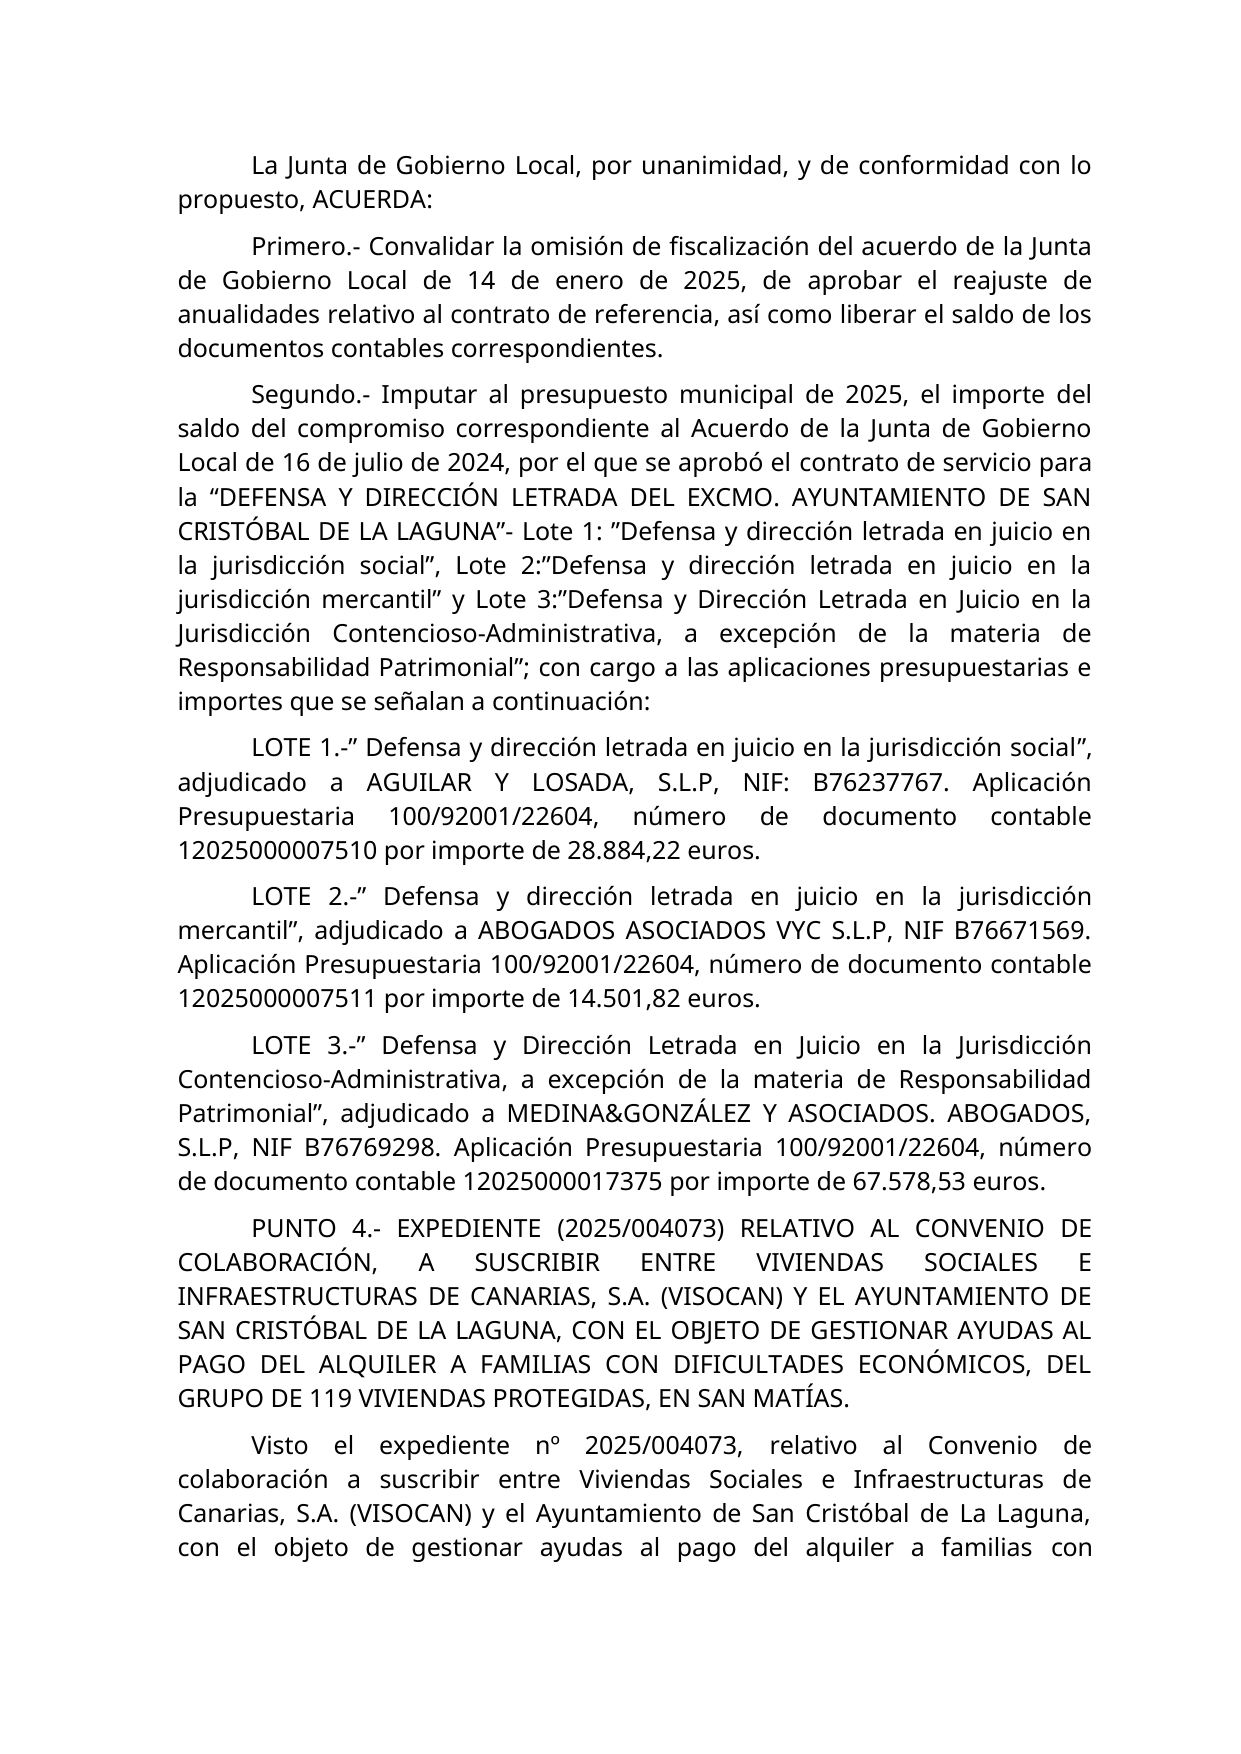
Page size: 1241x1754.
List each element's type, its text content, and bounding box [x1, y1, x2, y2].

text Primero.- Convalidar la omisión de fiscalización del acuerdo de la Junta de Gobierno Local de 14 de enero de 2025, de aprobar el reajuste de anualidades relativo al contrato de referencia, así como liberar el saldo de los documentos contables correspondientes. [177, 228, 1093, 364]
text La Junta de Gobierno Local, por unanimidad, y de conformidad con lo propuesto, ACUERDA: [177, 148, 1093, 216]
text LOTE 1.-” Defensa y dirección letrada en juicio en la jurisdicción social”, adjudicado a AGUILAR Y LOSADA, S.L.P, NIF: B76237767. Aplicación Presupuestaria 100/92001/22604, número de documento contable 12025000007510 por importe de 28.884,22 euros. [177, 730, 1093, 866]
text LOTE 2.-” Defensa y dirección letrada en juicio en la jurisdicción mercantil”, adjudicado a ABOGADOS ASOCIADOS VYC S.L.P, NIF B76671569. Aplicación Presupuestaria 100/92001/22604, número de documento contable 12025000007511 por importe de 14.501,82 euros. [177, 879, 1093, 1015]
text PUNTO 4.- EXPEDIENTE (2025/004073) RELATIVO AL CONVENIO DE COLABORACIÓN, A SUSCRIBIR ENTRE VIVIENDAS SOCIALES E INFRAESTRUCTURAS DE CANARIAS, S.A. (VISOCAN) Y EL AYUNTAMIENTO DE SAN CRISTÓBAL DE LA LAGUNA, CON EL OBJETO DE GESTIONAR AYUDAS AL PAGO DEL ALQUILER A FAMILIAS CON DIFICULTADES ECONÓMICOS, DEL GRUPO DE 119 VIVIENDAS PROTEGIDAS, EN SAN MATÍAS. [177, 1210, 1093, 1415]
text Visto el expediente nº 2025/004073, relativo al Convenio de colaboración a suscribir entre Viviendas Sociales e Infraestructuras de Canarias, S.A. (VISOCAN) y el Ayuntamiento de San Cristóbal de La Laguna, con el objeto de gestionar ayudas al pago del alquiler a familias con [177, 1427, 1093, 1563]
text LOTE 3.-” Defensa y Dirección Letrada en Juicio en la Jurisdicción Contencioso-Administrativa, a excepción de la materia de Responsabilidad Patrimonial”, adjudicado a MEDINA&GONZÁLEZ Y ASOCIADOS. ABOGADOS, S.L.P, NIF B76769298. Aplicación Presupuestaria 100/92001/22604, número de documento contable 12025000017375 por importe de 67.578,53 euros. [177, 1028, 1093, 1198]
text Segundo.- Imputar al presupuesto municipal de 2025, el importe del saldo del compromiso correspondiente al Acuerdo de la Junta de Gobierno Local de 16 de julio de 2024, por el que se aprobó el contrato de servicio para la “DEFENSA Y DIRECCIÓN LETRADA DEL EXCMO. AYUNTAMIENTO DE SAN CRISTÓBAL DE LA LAGUNA”- Lote 1: ”Defensa y dirección letrada en juicio en la jurisdicción social”, Lote 2:”Defensa y dirección letrada en juicio en la jurisdicción mercantil” y Lote 3:”Defensa y Dirección Letrada en Juicio en la Jurisdicción Contencioso-Administrativa, a excepción de la materia de Responsabilidad Patrimonial”; con cargo a las aplicaciones presupuestarias e importes que se señalan a continuación: [177, 377, 1093, 718]
